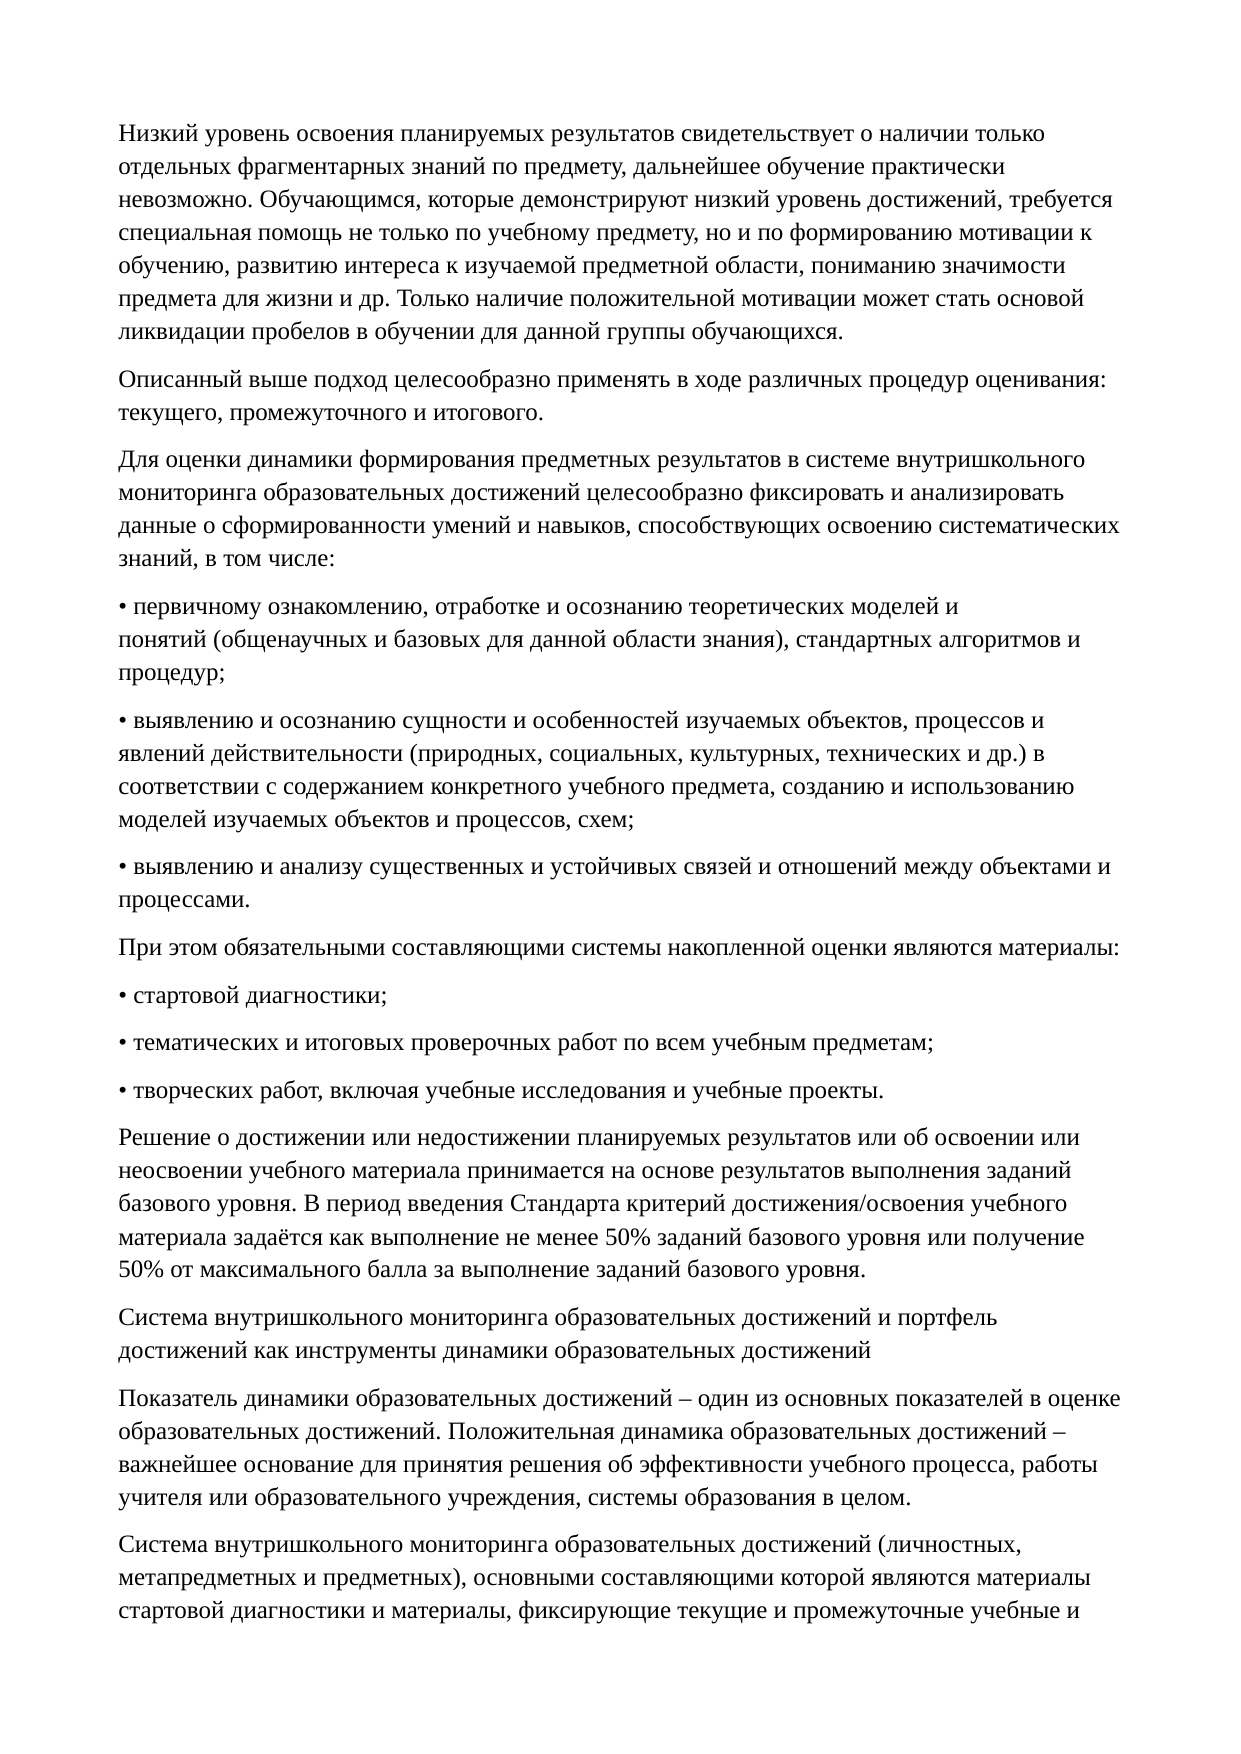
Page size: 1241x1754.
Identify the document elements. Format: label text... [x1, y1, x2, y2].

text Описанный выше подход целесообразно применять в ходе различных процедур оценивания: текущего, промежуточного и итогового. [118, 364, 1122, 426]
text При этом обязательными составляющими системы накопленной оценки являются материалы: [118, 932, 1122, 961]
text • первичному ознакомлению, отработке и осознанию теоретических моделей и понятий (общенаучных и базовых для данной области знания), стандартных алгоритмов и процедур; [118, 591, 1122, 686]
text Система внутришкольного мониторинга образовательных достижений и портфель достижений как инструменты динамики образовательных достижений [118, 1302, 1122, 1364]
text Низкий уровень освоения планируемых результатов свидетельствует о наличии только отдельных фрагментарных знаний по предмету, дальнейшее обучение практически невозможно. Обучающимся, которые демонстрируют низкий уровень достижений, требуется специальная помощь не только по учебному предмету, но и по формированию мотивации к обучению, развитию интереса к изучаемой предметной области, пониманию значимости предмета для жизни и др. Только наличие положительной мотивации может стать основой ликвидации пробелов в обучении для данной группы обучающихся. [118, 118, 1122, 345]
text Решение о достижении или недостижении планируемых результатов или об освоении или неосвоении учебного материала принимается на основе результатов выполнения заданий базового уровня. В период введения Стандарта критерий достижения/освоения учебного материала задаётся как выполнение не менее 50% заданий базового уровня или получение 50% от максимального балла за выполнение заданий базового уровня. [118, 1122, 1122, 1283]
text • стартовой диагностики; [118, 980, 1122, 1008]
text • выявлению и анализу существенных и устойчивых связей и отношений между объектами и процессами. [118, 851, 1122, 913]
text • выявлению и осознанию сущности и особенностей изучаемых объектов, процессов и явлений действительности (природных, социальных, культурных, технических и др.) в соответствии с содержанием конкретного учебного предмета, созданию и использованию моделей изучаемых объектов и процессов, схем; [118, 705, 1122, 833]
text Показатель динамики образовательных достижений – один из основных показателей в оценке образовательных достижений. Положительная динамика образовательных достижений – важнейшее основание для принятия решения об эффективности учебного процесса, работы учителя или образовательного учреждения, системы образования в целом. [118, 1383, 1122, 1511]
text Система внутришкольного мониторинга образовательных достижений (личностных, метапредметных и предметных), основными составляющими которой являются материалы стартовой диагностики и материалы, фиксирующие текущие и промежуточные учебные и [118, 1529, 1122, 1624]
text • творческих работ, включая учебные исследования и учебные проекты. [118, 1075, 1122, 1104]
text • тематических и итоговых проверочных работ по всем учебным предметам; [118, 1027, 1122, 1056]
text Для оценки динамики формирования предметных результатов в системе внутришкольного мониторинга образовательных достижений целесообразно фиксировать и анализировать данные о сформированности умений и навыков, способствующих освоению систематических знаний, в том числе: [118, 444, 1122, 572]
